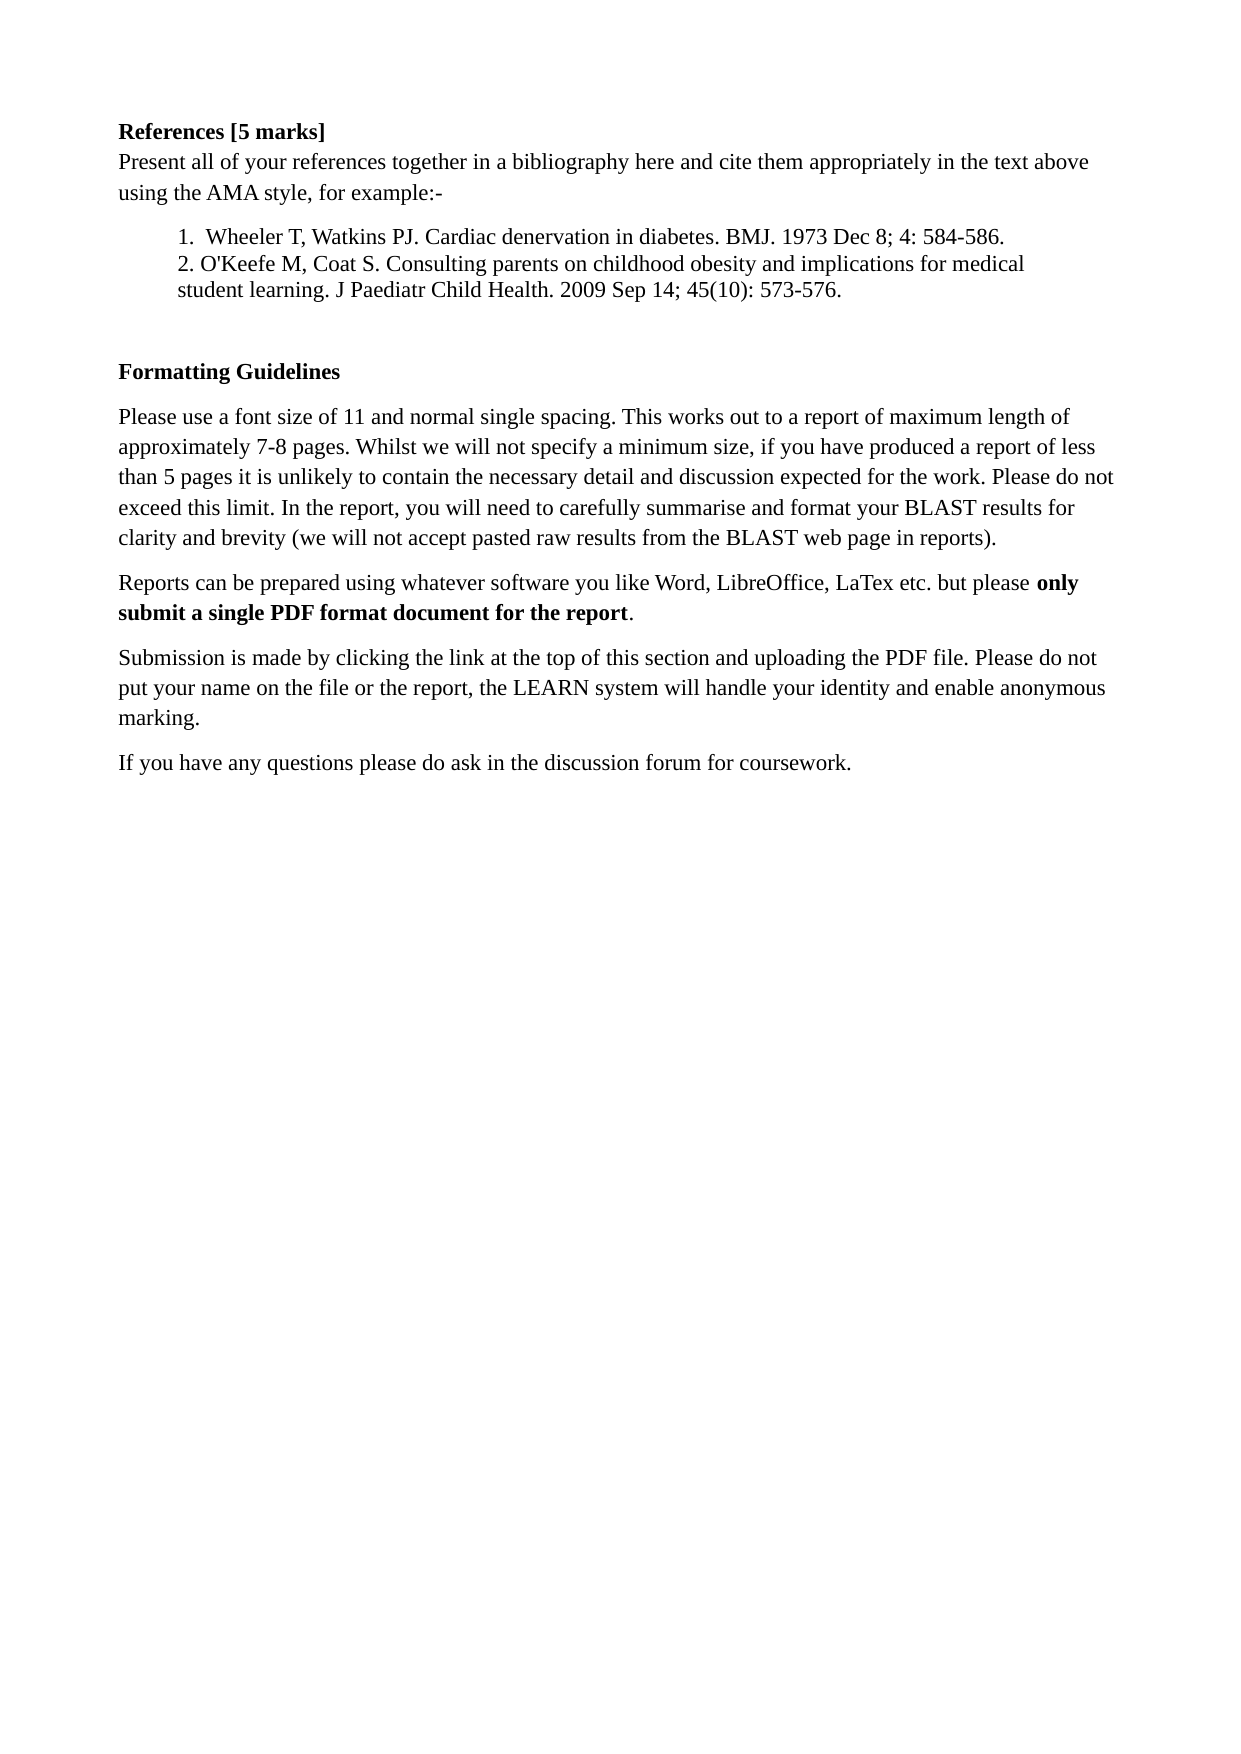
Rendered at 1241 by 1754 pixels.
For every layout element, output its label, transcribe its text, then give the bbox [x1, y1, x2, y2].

text Submission is made by clicking the link at the top of this section and uploading the PDF file. Please do not put your name on the file or the report, the LEARN system will handle your identity and enable anonymous marking. [118, 644, 1122, 730]
text If you have any questions please do ask in the discussion forum for coursework. [118, 749, 1122, 775]
text References [5 marks] Present all of your references together in a bibliography here and cite them appropriately in the text above using the AMA style, for example:- [118, 118, 1122, 205]
text Reports can be prepared using whatever software you like Word, LibreOffice, LaTex etc. but please only submit a single PDF format document for the report. [118, 569, 1122, 625]
text Formatting Guidelines [118, 358, 1122, 384]
text Please use a font size of 11 and normal single spacing. This works out to a report of maximum length of approximately 7-8 pages. Whilst we will not specify a minimum size, if you have produced a report of less than 5 pages it is unlikely to contain the necessary detail and discussion expected for the work. Please do not exceed this limit. In the report, you will need to carefully summarise and format your BLAST results for clarity and brevity (we will not accept pasted raw results from the BLAST web page in reports). [118, 403, 1122, 550]
text 1. Wheeler T, Watkins PJ. Cardiac denervation in diabetes. BMJ. 1973 Dec 8; 4: 584-586. 2. O'Keefe M, Coat S. Consulting parents on childhood obesity and implications for medical student learning. J Paediatr Child Health. 2009 Sep 14; 45(10): 573-576. [177, 223, 1063, 329]
